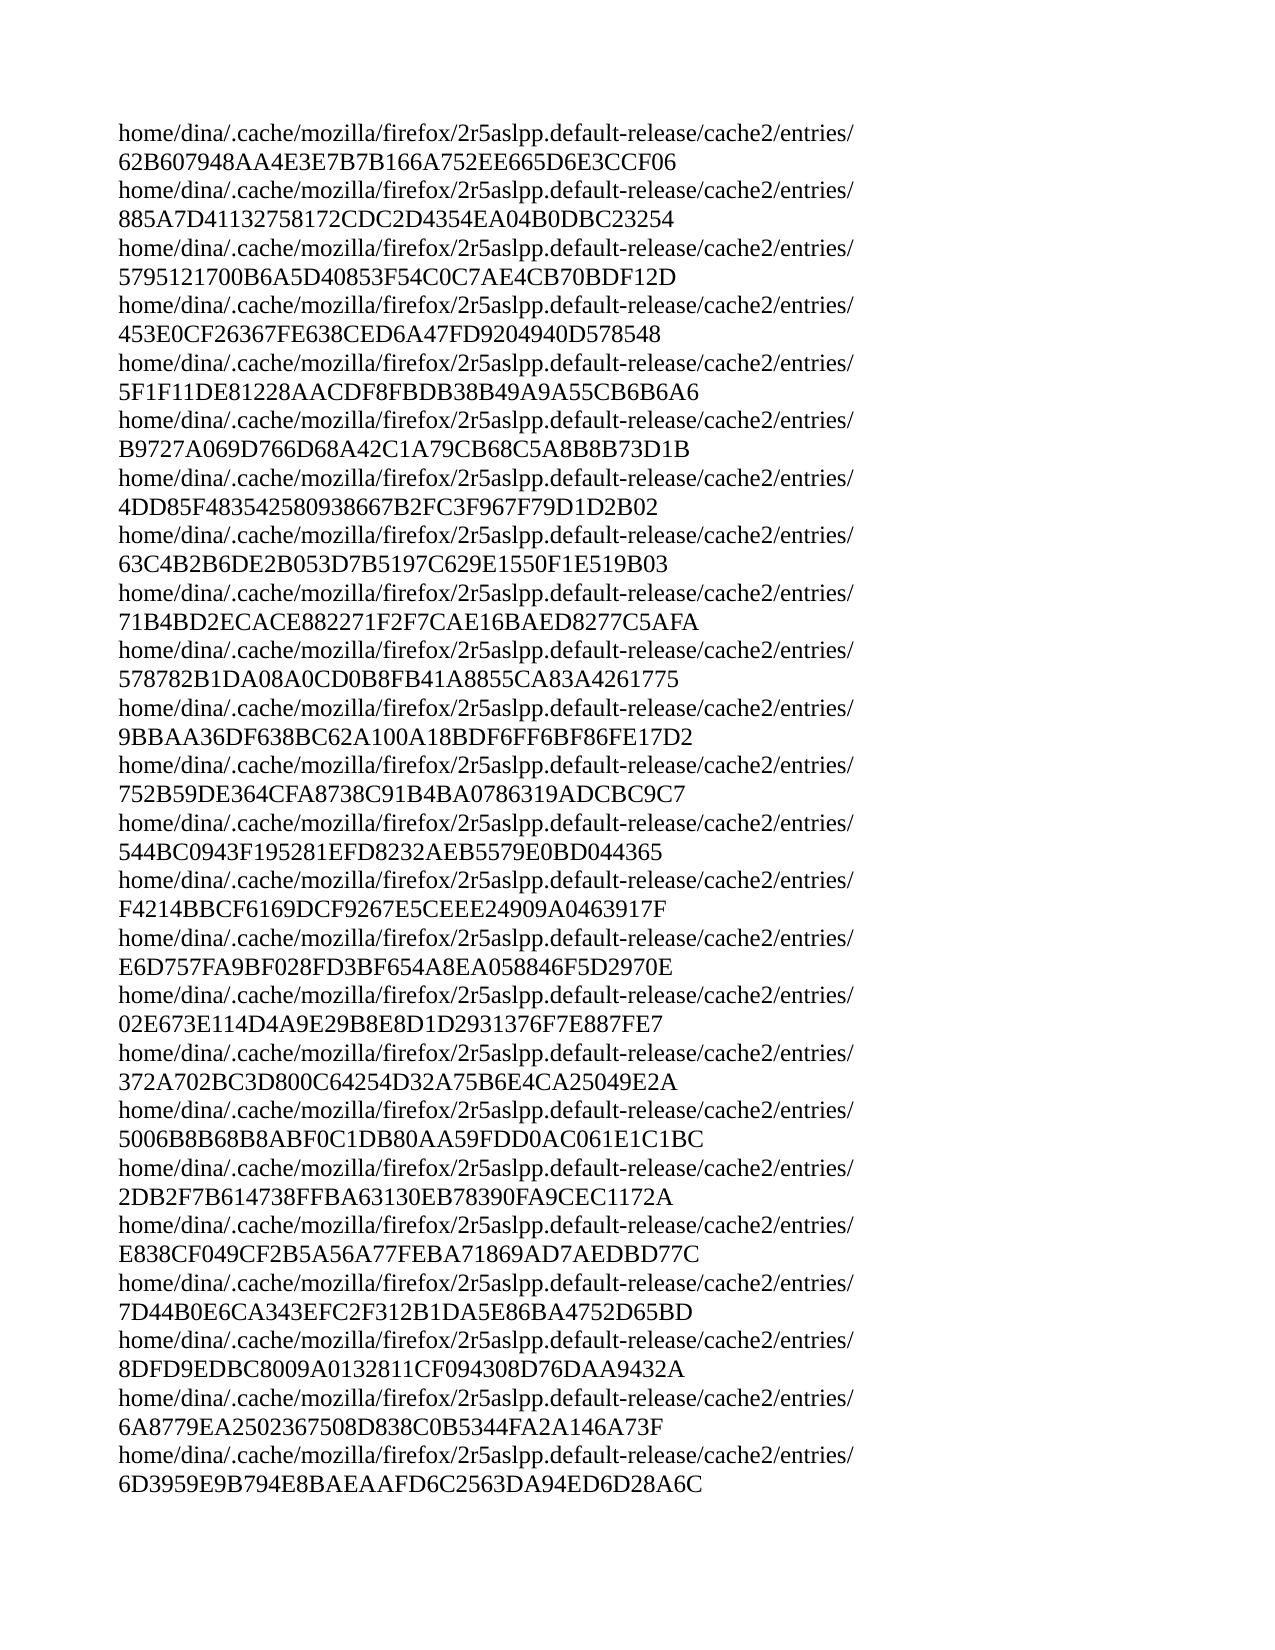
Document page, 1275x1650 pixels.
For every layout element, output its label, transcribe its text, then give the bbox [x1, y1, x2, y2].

text home/dina/.cache/mozilla/firefox/2r5aslpp.default-release/cache2/entries/F4214BBCF6169DCF9267E5CEEE24909A0463917F [118, 866, 1157, 923]
text home/dina/.cache/mozilla/firefox/2r5aslpp.default-release/cache2/entries/62B607948AA4E3E7B7B166A752EE665D6E3CCF06 [118, 118, 1157, 176]
text home/dina/.cache/mozilla/firefox/2r5aslpp.default-release/cache2/entries/544BC0943F195281EFD8232AEB5579E0BD044365 [118, 808, 1157, 866]
text home/dina/.cache/mozilla/firefox/2r5aslpp.default-release/cache2/entries/5006B8B68B8ABF0C1DB80AA59FDD0AC061E1C1BC [118, 1096, 1157, 1153]
text home/dina/.cache/mozilla/firefox/2r5aslpp.default-release/cache2/entries/372A702BC3D800C64254D32A75B6E4CA25049E2A [118, 1038, 1157, 1096]
text home/dina/.cache/mozilla/firefox/2r5aslpp.default-release/cache2/entries/8DFD9EDBC8009A0132811CF094308D76DAA9432A [118, 1326, 1157, 1383]
text home/dina/.cache/mozilla/firefox/2r5aslpp.default-release/cache2/entries/5795121700B6A5D40853F54C0C7AE4CB70BDF12D [118, 233, 1157, 291]
text home/dina/.cache/mozilla/firefox/2r5aslpp.default-release/cache2/entries/7D44B0E6CA343EFC2F312B1DA5E86BA4752D65BD [118, 1268, 1157, 1326]
text home/dina/.cache/mozilla/firefox/2r5aslpp.default-release/cache2/entries/453E0CF26367FE638CED6A47FD9204940D578548 [118, 291, 1157, 348]
text home/dina/.cache/mozilla/firefox/2r5aslpp.default-release/cache2/entries/63C4B2B6DE2B053D7B5197C629E1550F1E519B03 [118, 521, 1157, 578]
text home/dina/.cache/mozilla/firefox/2r5aslpp.default-release/cache2/entries/2DB2F7B614738FFBA63130EB78390FA9CEC1172A [118, 1153, 1157, 1211]
text home/dina/.cache/mozilla/firefox/2r5aslpp.default-release/cache2/entries/02E673E114D4A9E29B8E8D1D2931376F7E887FE7 [118, 981, 1157, 1038]
text home/dina/.cache/mozilla/firefox/2r5aslpp.default-release/cache2/entries/752B59DE364CFA8738C91B4BA0786319ADCBC9C7 [118, 751, 1157, 808]
text home/dina/.cache/mozilla/firefox/2r5aslpp.default-release/cache2/entries/E6D757FA9BF028FD3BF654A8EA058846F5D2970E [118, 923, 1157, 981]
text home/dina/.cache/mozilla/firefox/2r5aslpp.default-release/cache2/entries/9BBAA36DF638BC62A100A18BDF6FF6BF86FE17D2 [118, 693, 1157, 751]
text home/dina/.cache/mozilla/firefox/2r5aslpp.default-release/cache2/entries/B9727A069D766D68A42C1A79CB68C5A8B8B73D1B [118, 406, 1157, 463]
text home/dina/.cache/mozilla/firefox/2r5aslpp.default-release/cache2/entries/71B4BD2ECACE882271F2F7CAE16BAED8277C5AFA [118, 578, 1157, 636]
text home/dina/.cache/mozilla/firefox/2r5aslpp.default-release/cache2/entries/E838CF049CF2B5A56A77FEBA71869AD7AEDBD77C [118, 1211, 1157, 1268]
text home/dina/.cache/mozilla/firefox/2r5aslpp.default-release/cache2/entries/578782B1DA08A0CD0B8FB41A8855CA83A4261775 [118, 636, 1157, 693]
text home/dina/.cache/mozilla/firefox/2r5aslpp.default-release/cache2/entries/885A7D41132758172CDC2D4354EA04B0DBC23254 [118, 176, 1157, 233]
text home/dina/.cache/mozilla/firefox/2r5aslpp.default-release/cache2/entries/6D3959E9B794E8BAEAAFD6C2563DA94ED6D28A6C [118, 1441, 1157, 1498]
text home/dina/.cache/mozilla/firefox/2r5aslpp.default-release/cache2/entries/4DD85F483542580938667B2FC3F967F79D1D2B02 [118, 463, 1157, 521]
text home/dina/.cache/mozilla/firefox/2r5aslpp.default-release/cache2/entries/6A8779EA2502367508D838C0B5344FA2A146A73F [118, 1383, 1157, 1441]
text home/dina/.cache/mozilla/firefox/2r5aslpp.default-release/cache2/entries/5F1F11DE81228AACDF8FBDB38B49A9A55CB6B6A6 [118, 348, 1157, 406]
